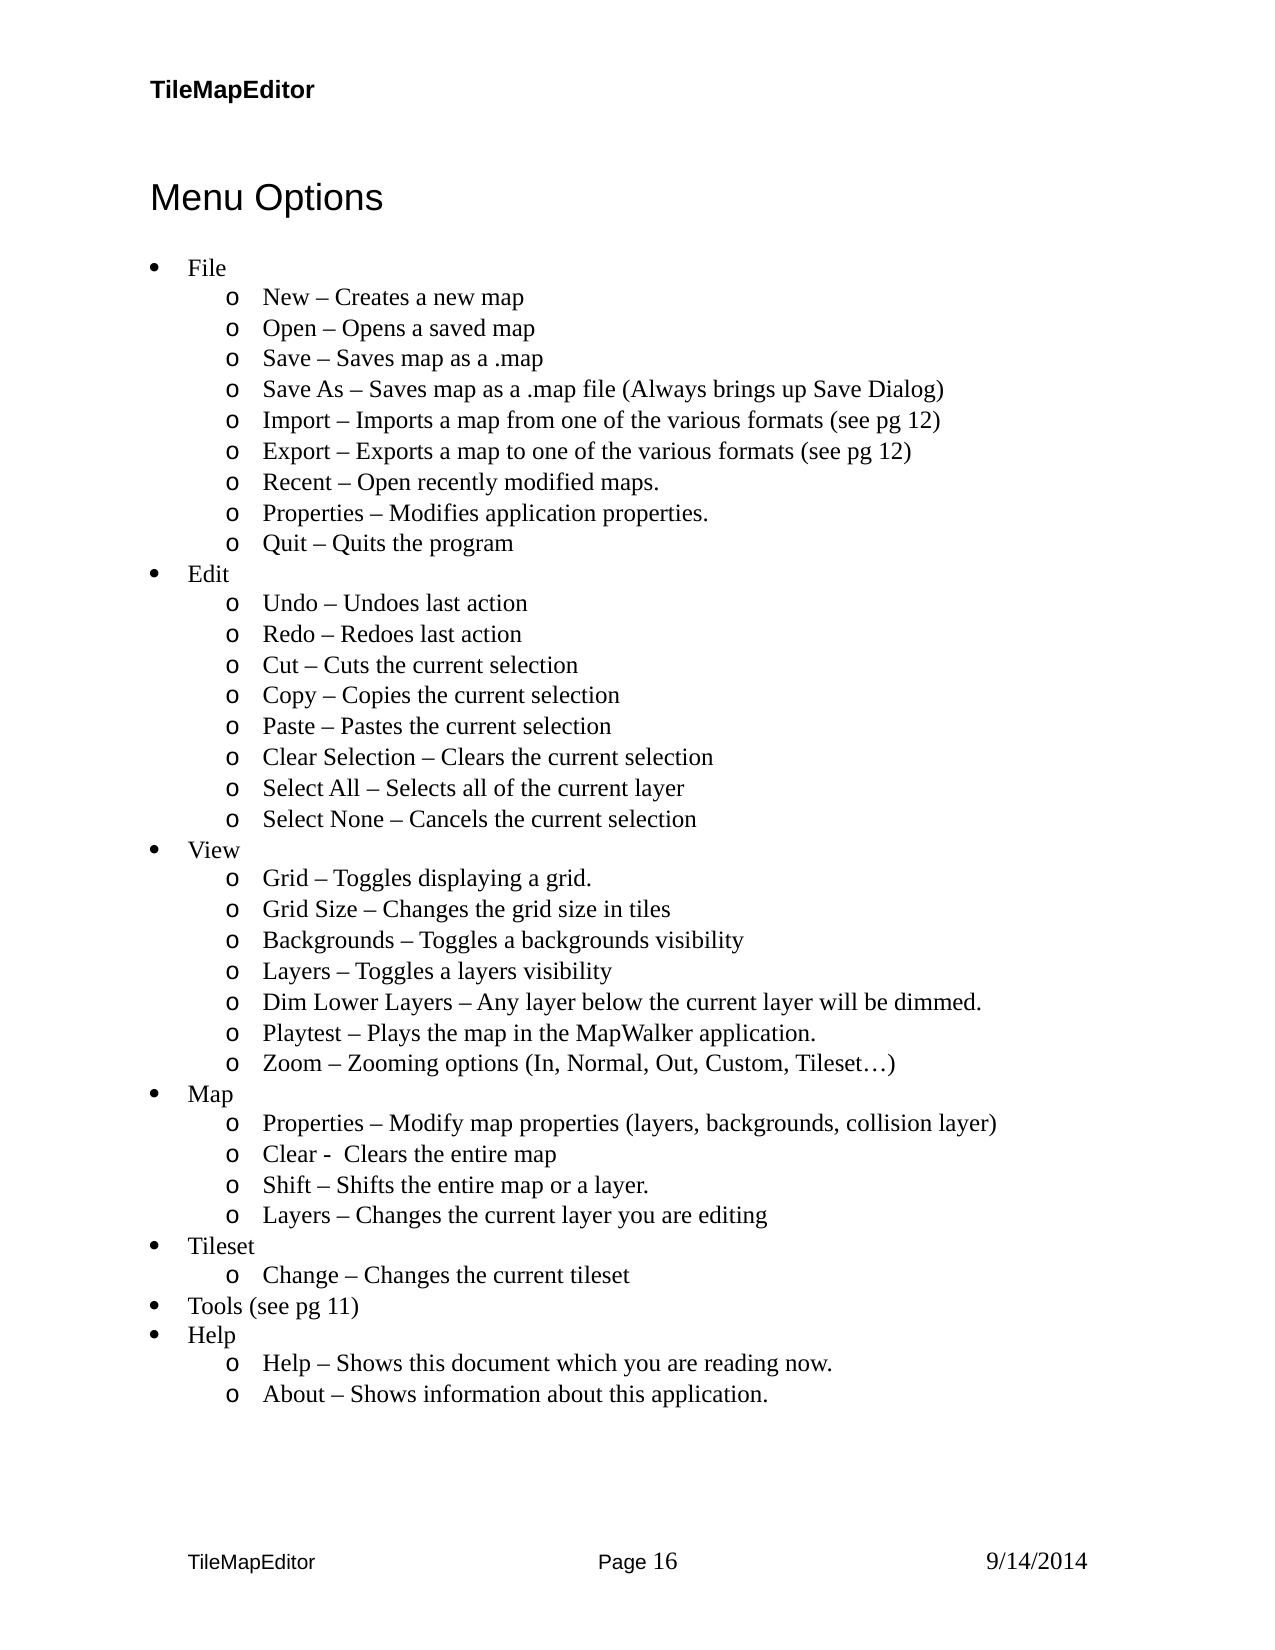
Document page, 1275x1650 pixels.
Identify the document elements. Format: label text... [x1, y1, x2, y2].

list Properties – Modify map properties (layers, backgrounds, collision layer) [225, 1108, 1125, 1139]
list Change – Changes the current tileset [225, 1260, 1125, 1291]
list Select All – Selects all of the current layer [225, 773, 1125, 804]
list Save As – Saves map as a .map file (Always brings up Save Dialog) [225, 374, 1125, 405]
list New – Creates a new map [225, 282, 1125, 313]
list Layers – Toggles a layers visibility [225, 956, 1125, 987]
list Layers – Changes the current layer you are editing [225, 1201, 1125, 1231]
list Undo – Undoes last action [225, 588, 1125, 619]
list Cut – Cuts the current selection [225, 650, 1125, 681]
list Tools (see pg 11) [150, 1291, 1125, 1320]
list View [150, 835, 1125, 863]
list Import – Imports a map from one of the various formats (see pg 12) [225, 405, 1125, 436]
list Map [150, 1079, 1125, 1108]
list Save – Saves map as a .map [225, 343, 1125, 374]
list Export – Exports a map to one of the various formats (see pg 12) [225, 436, 1125, 467]
list Clear - Clears the entire map [225, 1139, 1125, 1170]
list Help – Shows this document which you are reading now. [225, 1348, 1125, 1379]
list Edit [150, 559, 1125, 588]
list Help [150, 1320, 1125, 1348]
list Backgrounds – Toggles a backgrounds visibility [225, 925, 1125, 956]
list Select None – Cancels the current selection [225, 804, 1125, 835]
list About – Shows information about this application. [225, 1379, 1125, 1410]
list Paste – Pastes the current selection [225, 711, 1125, 742]
list Dim Lower Layers – Any layer below the current layer will be dimmed. [225, 987, 1125, 1018]
list Quit – Quits the program [225, 528, 1125, 559]
list Properties – Modifies application properties. [225, 498, 1125, 528]
list File [150, 253, 1125, 282]
list Grid – Toggles displaying a grid. [225, 863, 1125, 894]
list Playtest – Plays the map in the MapWalker application. [225, 1018, 1125, 1048]
list Zoom – Zooming options (In, Normal, Out, Custom, Tileset…) [225, 1048, 1125, 1079]
list Copy – Copies the current selection [225, 681, 1125, 711]
subtitle Menu Options [150, 175, 1125, 218]
list Open – Opens a saved map [225, 313, 1125, 343]
list Shift – Shifts the entire map or a layer. [225, 1170, 1125, 1201]
list Tileset [150, 1231, 1125, 1260]
list Redo – Redoes last action [225, 619, 1125, 650]
list Recent – Open recently modified maps. [225, 467, 1125, 498]
list Grid Size – Changes the grid size in tiles [225, 894, 1125, 925]
list Clear Selection – Clears the current selection [225, 742, 1125, 773]
